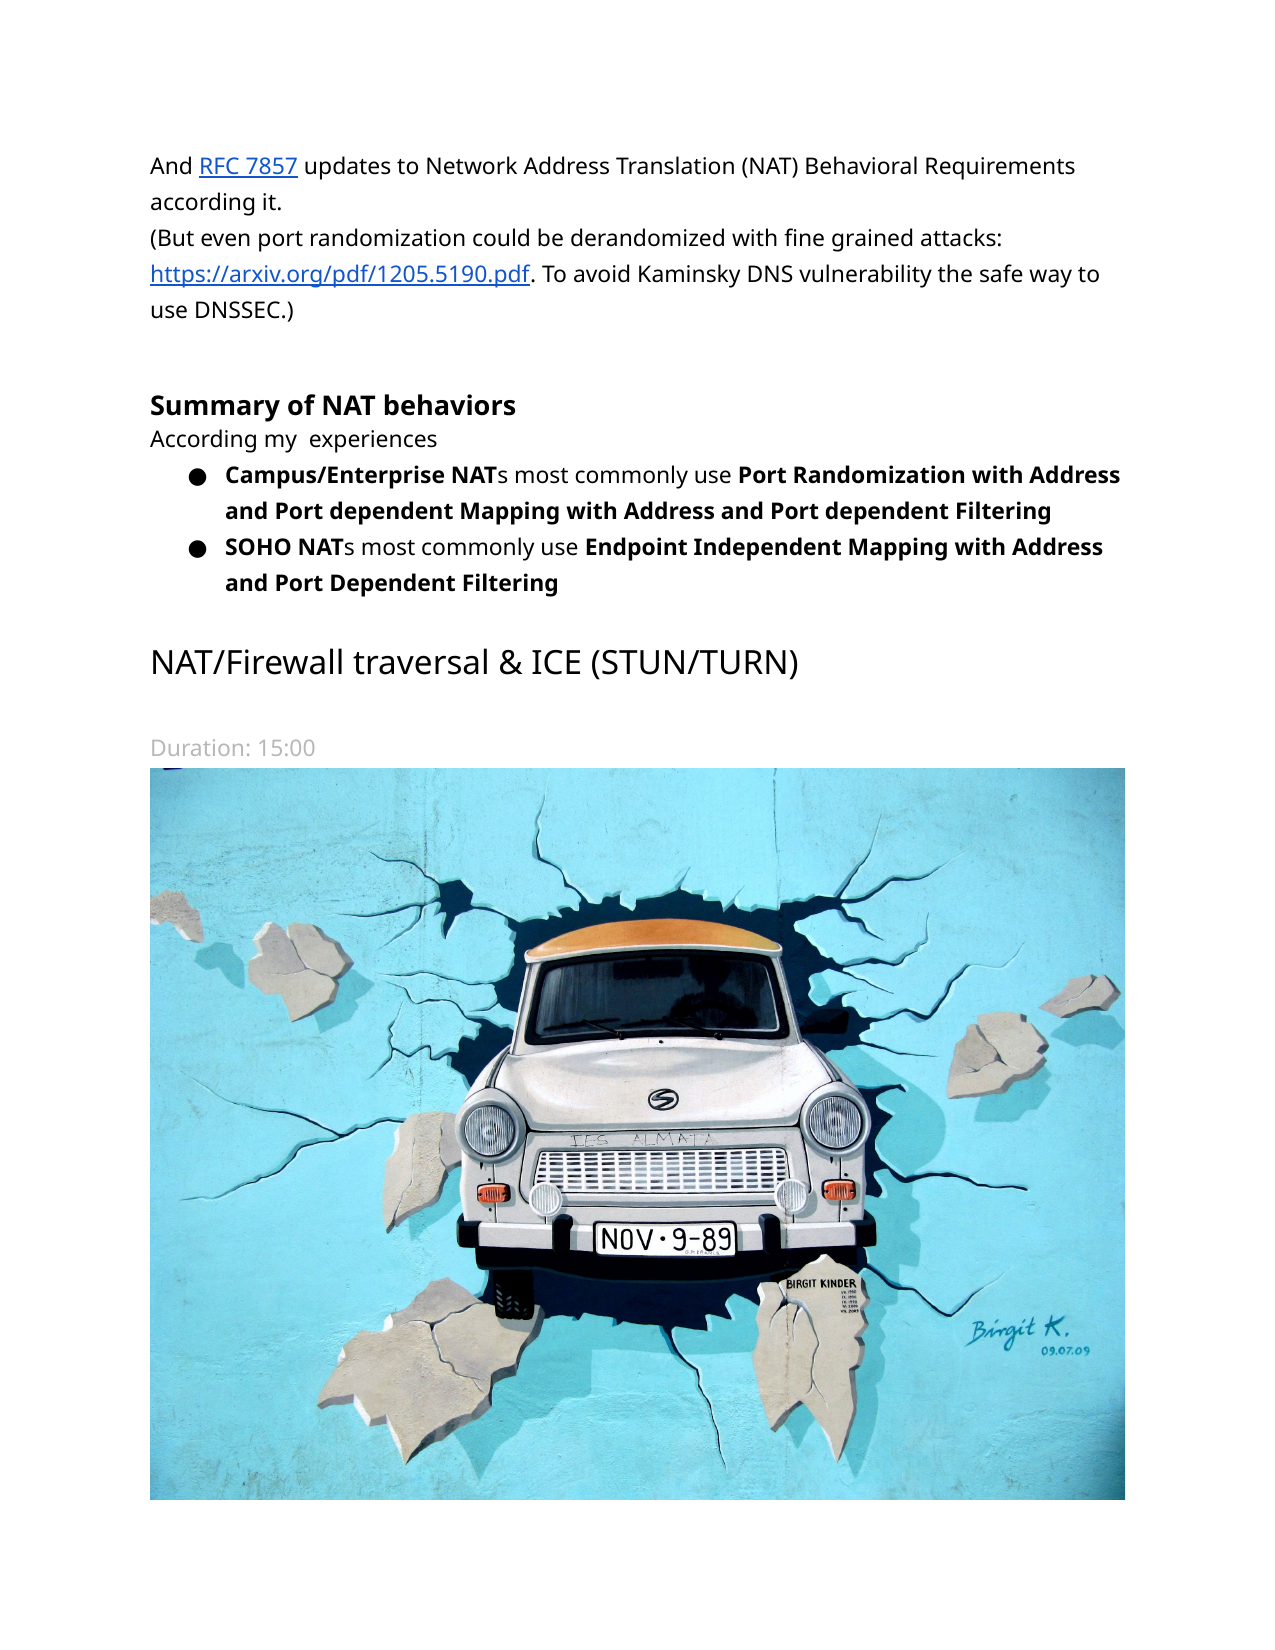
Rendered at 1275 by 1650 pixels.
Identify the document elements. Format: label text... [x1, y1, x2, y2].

subtitle NAT/Firewall traversal & ICE (STUN/TURN) [150, 639, 1125, 684]
text (But even port randomization could be derandomized with fine grained attacks: https://arxiv.org/pdf/1205.5190.pdf. To avoid Kaminsky DNS vulnerability the safe way to use DNSSEC.) [150, 222, 1125, 325]
text And RFC 7857 updates to Network Address Translation (NAT) Behavioral Requirements according it. [150, 150, 1125, 217]
list SOHO NATs most commonly use Endpoint Independent Mapping with Address and Port Dependent Filtering [187, 531, 1125, 598]
picture [150, 768, 1125, 1500]
list Campus/Enterprise NATs most commonly use Port Randomization with Address and Port dependent Mapping with Address and Port dependent Filtering [187, 459, 1125, 526]
text Duration: 15:00 [150, 732, 1125, 763]
text According my experiences [150, 423, 1125, 454]
subtitle Summary of NAT behaviors [150, 386, 1125, 423]
